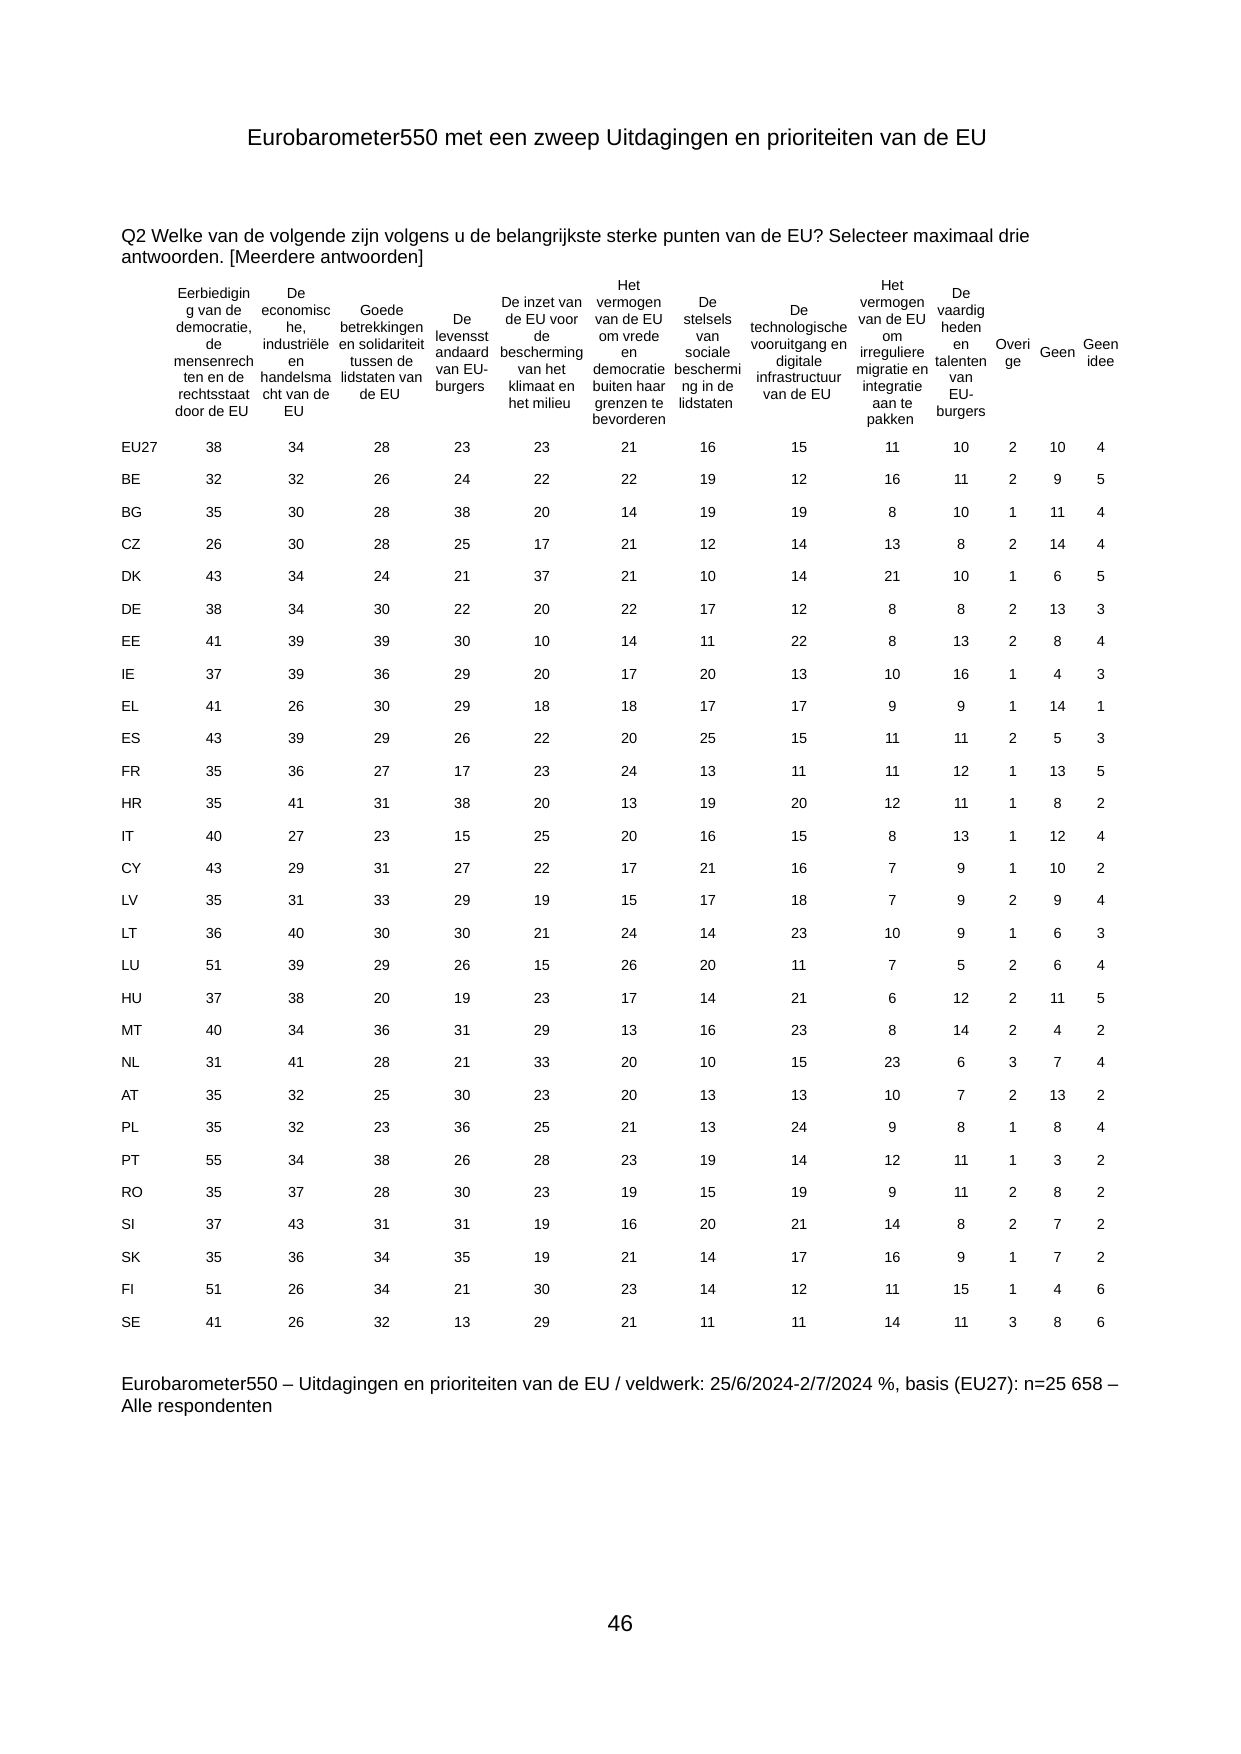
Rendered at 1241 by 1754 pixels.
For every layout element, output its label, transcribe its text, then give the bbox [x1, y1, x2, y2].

table_cell 4 [1079, 496, 1122, 528]
table_cell PL [118, 1111, 163, 1143]
table_cell 40 [170, 820, 257, 852]
table_cell LT [118, 917, 163, 949]
table_cell 9 [932, 852, 990, 884]
table_cell 23 [745, 1014, 853, 1046]
table_cell 16 [853, 1241, 932, 1273]
table_cell [429, 1338, 496, 1370]
table_cell 24 [588, 755, 670, 787]
table_cell 23 [429, 431, 496, 463]
table_cell 36 [170, 917, 257, 949]
table_cell 13 [745, 658, 853, 690]
table_cell 10 [853, 917, 932, 949]
table_cell 36 [257, 755, 334, 787]
table_cell 35 [170, 1111, 257, 1143]
table_cell 11 [670, 1305, 745, 1338]
table_cell De stelsels van sociale bescherming in de lidstaten [670, 274, 745, 431]
table_cell 15 [496, 949, 588, 981]
table_cell 4 [1079, 431, 1122, 463]
table_cell 26 [257, 1305, 334, 1338]
table_cell 6 [1036, 949, 1079, 981]
table_cell 24 [588, 917, 670, 949]
table_cell 29 [257, 852, 334, 884]
table_cell [164, 1305, 170, 1338]
table_cell 20 [588, 1079, 670, 1111]
table_cell 7 [853, 852, 932, 884]
table_cell 2 [990, 1208, 1036, 1241]
table_cell EU27 [118, 431, 163, 463]
table_cell 8 [1036, 1111, 1079, 1143]
table_cell 19 [745, 496, 853, 528]
table_cell 6 [853, 981, 932, 1014]
table_cell 23 [496, 431, 588, 463]
table_cell 26 [335, 463, 428, 496]
table_cell Het vermogen van de EU om irreguliere migratie en integratie aan te pakken [853, 274, 932, 431]
table_cell 15 [429, 820, 496, 852]
table_cell [164, 787, 170, 819]
table_cell 22 [745, 625, 853, 657]
table_cell 35 [170, 884, 257, 917]
table_cell 29 [335, 949, 428, 981]
table_cell 14 [932, 1014, 990, 1046]
table_cell [1079, 1338, 1122, 1370]
table_cell 1 [1079, 690, 1122, 722]
table_cell 35 [170, 787, 257, 819]
table_cell 40 [170, 1014, 257, 1046]
table_cell Overige [990, 274, 1036, 431]
table_cell 3 [1079, 658, 1122, 690]
table_cell 34 [335, 1273, 428, 1305]
table_cell De vaardigheden en talenten van EU-burgers [932, 274, 990, 431]
table_cell FR [118, 755, 163, 787]
table_cell FI [118, 1273, 163, 1305]
table_cell [164, 917, 170, 949]
table_cell 9 [853, 1111, 932, 1143]
table_cell 23 [335, 820, 428, 852]
table_cell 10 [932, 431, 990, 463]
table_cell 34 [257, 593, 334, 625]
table_cell 23 [496, 755, 588, 787]
table_cell 21 [429, 1273, 496, 1305]
table_cell 43 [257, 1208, 334, 1241]
table_cell 1 [990, 852, 1036, 884]
table_cell 21 [588, 528, 670, 560]
table_cell 16 [932, 658, 990, 690]
table_cell 17 [588, 658, 670, 690]
table_cell 6 [1079, 1305, 1122, 1338]
table_cell 4 [1036, 658, 1079, 690]
table_cell 9 [932, 884, 990, 917]
table_cell [164, 690, 170, 722]
table_cell HR [118, 787, 163, 819]
table_cell 7 [1036, 1241, 1079, 1273]
table_cell 32 [257, 1079, 334, 1111]
table_cell 5 [1079, 981, 1122, 1014]
table_cell 8 [853, 593, 932, 625]
table_cell 28 [335, 431, 428, 463]
table_cell [1036, 1338, 1079, 1370]
table_cell SE [118, 1305, 163, 1338]
table_cell 24 [745, 1111, 853, 1143]
table_cell [670, 1338, 745, 1370]
table_cell 35 [170, 755, 257, 787]
table_cell 34 [257, 560, 334, 593]
table_cell Eurobarometer550 – Uitdagingen en prioriteiten van de EU / veldwerk: 25/6/2024-2/7/2024 %, basis (EU27): n=25 658 – Alle respondenten [118, 1370, 1122, 1419]
table_cell 3 [990, 1046, 1036, 1079]
table_cell [118, 1338, 163, 1370]
table_cell 10 [670, 1046, 745, 1079]
table_cell [164, 625, 170, 657]
table_cell [496, 1338, 588, 1370]
table_cell 38 [257, 981, 334, 1014]
table_cell 25 [670, 722, 745, 755]
table_cell 6 [932, 1046, 990, 1079]
table_cell 29 [496, 1305, 588, 1338]
table_cell 8 [932, 593, 990, 625]
table_cell 2 [1079, 1208, 1122, 1241]
table_cell 21 [429, 560, 496, 593]
table_cell CY [118, 852, 163, 884]
table_cell MT [118, 1014, 163, 1046]
table_cell [164, 1241, 170, 1273]
table_cell 2 [990, 1014, 1036, 1046]
table_cell [164, 274, 170, 431]
table_cell 24 [429, 463, 496, 496]
table_cell 5 [932, 949, 990, 981]
table_cell 23 [335, 1111, 428, 1143]
table_cell 21 [588, 1305, 670, 1338]
table_cell 1 [990, 1241, 1036, 1273]
table_cell 34 [335, 1241, 428, 1273]
table_cell 35 [170, 1241, 257, 1273]
table_cell 28 [335, 1176, 428, 1208]
table_cell 14 [670, 917, 745, 949]
table_cell 12 [853, 1144, 932, 1176]
table_cell 17 [670, 884, 745, 917]
table_cell 26 [170, 528, 257, 560]
table_cell [164, 658, 170, 690]
table_cell 30 [496, 1273, 588, 1305]
table_cell 2 [990, 981, 1036, 1014]
table_cell 3 [1079, 722, 1122, 755]
table_cell 1 [990, 496, 1036, 528]
table_cell [164, 722, 170, 755]
table_cell 22 [496, 852, 588, 884]
table_cell 16 [670, 431, 745, 463]
table_cell 2 [1079, 1014, 1122, 1046]
table_cell 15 [745, 431, 853, 463]
table_cell 23 [588, 1144, 670, 1176]
table_cell 41 [170, 1305, 257, 1338]
table_cell 20 [670, 658, 745, 690]
table_cell 20 [496, 658, 588, 690]
table_cell 30 [429, 1079, 496, 1111]
table_cell 2 [1079, 1144, 1122, 1176]
table_cell 2 [990, 1079, 1036, 1111]
table_cell 2 [990, 528, 1036, 560]
table_cell IT [118, 820, 163, 852]
table_cell 8 [853, 820, 932, 852]
table_cell 43 [170, 852, 257, 884]
table_cell 28 [496, 1144, 588, 1176]
table_cell [164, 884, 170, 917]
table_cell 13 [670, 755, 745, 787]
table_cell 2 [1079, 1176, 1122, 1208]
table_cell 12 [745, 1273, 853, 1305]
table_cell 23 [588, 1273, 670, 1305]
table_cell RO [118, 1176, 163, 1208]
table_cell 34 [257, 431, 334, 463]
table_cell PT [118, 1144, 163, 1176]
table_cell 13 [588, 787, 670, 819]
table_cell 1 [990, 1144, 1036, 1176]
table_cell 10 [853, 658, 932, 690]
table_cell 14 [745, 1144, 853, 1176]
table_cell [164, 1111, 170, 1143]
table_cell Eerbiediging van de democratie, de mensenrechten en de rechtsstaat door de EU [170, 274, 257, 431]
table_cell 37 [496, 560, 588, 593]
table_cell [164, 593, 170, 625]
table_cell 40 [257, 917, 334, 949]
table_cell 11 [745, 1305, 853, 1338]
table_cell 19 [670, 496, 745, 528]
table_cell 18 [745, 884, 853, 917]
table_cell 30 [335, 690, 428, 722]
table_cell 20 [496, 787, 588, 819]
table_cell 27 [257, 820, 334, 852]
table_cell 17 [496, 528, 588, 560]
table_cell 19 [496, 884, 588, 917]
table_cell Geen [1036, 274, 1079, 431]
table_cell 12 [932, 755, 990, 787]
table_cell 10 [932, 560, 990, 593]
table_cell 36 [257, 1241, 334, 1273]
table_cell 11 [932, 463, 990, 496]
table_cell 4 [1036, 1273, 1079, 1305]
table_cell 1 [990, 917, 1036, 949]
table_cell 2 [1079, 1241, 1122, 1273]
table_cell 11 [670, 625, 745, 657]
table_cell 11 [853, 722, 932, 755]
table_cell 11 [932, 787, 990, 819]
table_cell 20 [588, 820, 670, 852]
table_cell 14 [853, 1305, 932, 1338]
table_header Q2 Welke van de volgende zijn volgens u de belangrijkste sterke punten van de EU? Selecteer maximaal drie antwoorden. [Meerdere antwoorden] [118, 218, 1122, 274]
table_cell 23 [745, 917, 853, 949]
table_cell 39 [257, 625, 334, 657]
table_cell 7 [1036, 1046, 1079, 1079]
table_cell 28 [335, 496, 428, 528]
table_cell 21 [588, 1241, 670, 1273]
table_cell 15 [745, 820, 853, 852]
table_cell 17 [745, 1241, 853, 1273]
table_cell 29 [429, 884, 496, 917]
table_cell 20 [670, 949, 745, 981]
table_cell 9 [1036, 884, 1079, 917]
table_cell 38 [170, 431, 257, 463]
table_cell 14 [745, 528, 853, 560]
table_cell HU [118, 981, 163, 1014]
table_cell 8 [932, 1111, 990, 1143]
table_cell 37 [170, 658, 257, 690]
table_cell SK [118, 1241, 163, 1273]
table_cell 14 [1036, 528, 1079, 560]
table_cell 33 [335, 884, 428, 917]
table_cell 3 [1079, 917, 1122, 949]
table_cell 21 [588, 1111, 670, 1143]
table_cell 18 [588, 690, 670, 722]
table_cell 36 [429, 1111, 496, 1143]
table_cell 32 [257, 463, 334, 496]
table_cell 20 [496, 496, 588, 528]
table_cell 7 [853, 884, 932, 917]
table_cell 41 [257, 787, 334, 819]
table_cell Het vermogen van de EU om vrede en democratie buiten haar grenzen te bevorderen [588, 274, 670, 431]
table_cell 13 [745, 1079, 853, 1111]
table_cell 35 [170, 496, 257, 528]
table_cell 51 [170, 1273, 257, 1305]
table_cell 16 [745, 852, 853, 884]
table_cell 32 [170, 463, 257, 496]
table_cell 20 [496, 593, 588, 625]
table_cell 13 [670, 1079, 745, 1111]
table_cell 2 [990, 593, 1036, 625]
table_cell 12 [1036, 820, 1079, 852]
table_cell 11 [932, 1144, 990, 1176]
table_cell 25 [496, 1111, 588, 1143]
table_cell 1 [990, 690, 1036, 722]
table_cell 38 [170, 593, 257, 625]
table_cell [257, 1338, 334, 1370]
table_cell 39 [257, 658, 334, 690]
table_cell 9 [932, 1241, 990, 1273]
table_cell 15 [745, 1046, 853, 1079]
table_cell [164, 1176, 170, 1208]
table_cell 30 [335, 917, 428, 949]
table_cell 19 [429, 981, 496, 1014]
table_cell 2 [990, 1176, 1036, 1208]
table_cell 31 [335, 787, 428, 819]
table_cell 6 [1079, 1273, 1122, 1305]
table_cell 1 [990, 787, 1036, 819]
table_cell 22 [496, 463, 588, 496]
table_cell 30 [429, 917, 496, 949]
table_cell 1 [990, 1273, 1036, 1305]
table_cell [164, 496, 170, 528]
table_cell 1 [990, 755, 1036, 787]
table_cell 19 [496, 1208, 588, 1241]
table_cell 14 [853, 1208, 932, 1241]
table_cell Goede betrekkingen en solidariteit tussen de lidstaten van de EU [335, 274, 428, 431]
table_cell 22 [429, 593, 496, 625]
table_cell 19 [588, 1176, 670, 1208]
table_cell 37 [257, 1176, 334, 1208]
table_cell 11 [932, 1176, 990, 1208]
table_cell 11 [1036, 496, 1079, 528]
table_cell 11 [745, 949, 853, 981]
table_cell 10 [1036, 431, 1079, 463]
table_cell DK [118, 560, 163, 593]
table_cell 41 [170, 625, 257, 657]
table_cell 36 [335, 1014, 428, 1046]
table_cell 10 [496, 625, 588, 657]
table_cell 2 [1079, 1079, 1122, 1111]
table_cell 5 [1079, 755, 1122, 787]
table_cell 26 [429, 722, 496, 755]
table_cell Geen idee [1079, 274, 1122, 431]
table_cell 25 [335, 1079, 428, 1111]
table_cell [164, 528, 170, 560]
table_cell [170, 1338, 257, 1370]
table_cell [164, 1273, 170, 1305]
table_cell De economische, industriële en handelsmacht van de EU [257, 274, 334, 431]
table_cell 9 [932, 690, 990, 722]
table_cell 32 [257, 1111, 334, 1143]
table_cell 7 [853, 949, 932, 981]
table_cell 31 [257, 884, 334, 917]
table_cell 23 [496, 981, 588, 1014]
table_cell 19 [670, 787, 745, 819]
table_cell 21 [745, 981, 853, 1014]
table_cell 20 [588, 722, 670, 755]
table_cell [164, 1014, 170, 1046]
table_cell 10 [1036, 852, 1079, 884]
table_cell 43 [170, 560, 257, 593]
table_cell [588, 1338, 670, 1370]
table_cell 30 [257, 496, 334, 528]
table_cell [932, 1338, 990, 1370]
table_cell 19 [745, 1176, 853, 1208]
table_cell 3 [1036, 1144, 1079, 1176]
table_cell 17 [588, 981, 670, 1014]
table_cell De technologische vooruitgang en digitale infrastructuur van de EU [745, 274, 853, 431]
table_cell 8 [853, 625, 932, 657]
table_cell 8 [932, 1208, 990, 1241]
table_cell 33 [496, 1046, 588, 1079]
table_cell 26 [257, 690, 334, 722]
table_cell 2 [990, 884, 1036, 917]
table_cell 3 [990, 1305, 1036, 1338]
table_cell 21 [745, 1208, 853, 1241]
table_cell 17 [588, 852, 670, 884]
table_cell 16 [853, 463, 932, 496]
table_cell 16 [670, 1014, 745, 1046]
table_cell 16 [670, 820, 745, 852]
table_cell 13 [588, 1014, 670, 1046]
table_cell 16 [588, 1208, 670, 1241]
table_cell 4 [1079, 528, 1122, 560]
table_cell 6 [1036, 917, 1079, 949]
table_cell 22 [496, 722, 588, 755]
table_cell 10 [670, 560, 745, 593]
table_cell 35 [170, 1079, 257, 1111]
table_cell De inzet van de EU voor de bescherming van het klimaat en het milieu [496, 274, 588, 431]
table_cell 2 [990, 722, 1036, 755]
table_cell 13 [1036, 1079, 1079, 1111]
table_cell 8 [932, 528, 990, 560]
table_cell 13 [1036, 593, 1079, 625]
table_cell [164, 463, 170, 496]
table_cell 5 [1079, 463, 1122, 496]
table_cell [164, 981, 170, 1014]
table_cell 8 [853, 1014, 932, 1046]
table_cell 17 [429, 755, 496, 787]
table_cell 39 [257, 722, 334, 755]
table_cell 8 [853, 496, 932, 528]
table_cell 35 [170, 1176, 257, 1208]
table_cell 14 [670, 1273, 745, 1305]
table_cell 24 [335, 560, 428, 593]
table_cell 8 [1036, 625, 1079, 657]
table_cell [164, 1208, 170, 1241]
table_cell 13 [932, 820, 990, 852]
table_cell 29 [496, 1014, 588, 1046]
table_cell 11 [932, 1305, 990, 1338]
table_cell 12 [932, 981, 990, 1014]
table_cell 28 [335, 1046, 428, 1079]
table_cell 1 [990, 1111, 1036, 1143]
table_cell 23 [853, 1046, 932, 1079]
table_cell 12 [670, 528, 745, 560]
table_cell 4 [1079, 949, 1122, 981]
table_cell 34 [257, 1014, 334, 1046]
table_cell 22 [588, 463, 670, 496]
table_cell 2 [1079, 787, 1122, 819]
table_cell [164, 1046, 170, 1079]
table_cell 7 [1036, 1208, 1079, 1241]
table_cell [164, 755, 170, 787]
table_cell 37 [170, 1208, 257, 1241]
table_cell 31 [170, 1046, 257, 1079]
table_cell 13 [932, 625, 990, 657]
table_cell 9 [853, 1176, 932, 1208]
table_cell 13 [853, 528, 932, 560]
table_cell 5 [1079, 560, 1122, 593]
table_cell 2 [990, 431, 1036, 463]
table_cell 5 [1036, 722, 1079, 755]
table_cell 30 [429, 625, 496, 657]
table_cell 14 [670, 981, 745, 1014]
table_cell 25 [429, 528, 496, 560]
table_cell 34 [257, 1144, 334, 1176]
table_cell 19 [670, 1144, 745, 1176]
table_cell 4 [1079, 884, 1122, 917]
table_cell [164, 852, 170, 884]
table_cell 14 [745, 560, 853, 593]
table_cell [745, 1338, 853, 1370]
table_cell 14 [588, 625, 670, 657]
table_cell [853, 1338, 932, 1370]
table_cell 39 [335, 625, 428, 657]
table_cell 41 [170, 690, 257, 722]
table_cell [164, 1338, 170, 1370]
table_cell BE [118, 463, 163, 496]
table_cell 20 [335, 981, 428, 1014]
table_cell 36 [335, 658, 428, 690]
table_cell 31 [335, 852, 428, 884]
table_cell 22 [588, 593, 670, 625]
table_cell 31 [429, 1014, 496, 1046]
table_cell CZ [118, 528, 163, 560]
table_cell 27 [429, 852, 496, 884]
table_cell 9 [932, 917, 990, 949]
table_cell 1 [990, 658, 1036, 690]
table_cell ES [118, 722, 163, 755]
table_cell 14 [588, 496, 670, 528]
table_cell 12 [853, 787, 932, 819]
table_cell [164, 1079, 170, 1111]
table_cell [118, 274, 163, 431]
table_cell 19 [496, 1241, 588, 1273]
table_cell 35 [429, 1241, 496, 1273]
table_cell 41 [257, 1046, 334, 1079]
table_cell 4 [1036, 1014, 1079, 1046]
table_cell [164, 949, 170, 981]
table_cell EL [118, 690, 163, 722]
table_cell [990, 1338, 1036, 1370]
table_cell 11 [853, 755, 932, 787]
table_cell 12 [745, 463, 853, 496]
table_cell EE [118, 625, 163, 657]
table_cell 30 [257, 528, 334, 560]
table_cell 30 [335, 593, 428, 625]
table_cell 17 [670, 593, 745, 625]
table_cell 29 [429, 690, 496, 722]
table_cell 4 [1079, 1046, 1122, 1079]
table_cell 12 [745, 593, 853, 625]
table_cell 7 [932, 1079, 990, 1111]
table_cell 28 [335, 528, 428, 560]
table_cell 38 [335, 1144, 428, 1176]
table_cell 17 [745, 690, 853, 722]
table_cell 21 [853, 560, 932, 593]
table_cell 20 [588, 1046, 670, 1079]
table_cell 17 [670, 690, 745, 722]
table_cell 32 [335, 1305, 428, 1338]
table_cell 26 [429, 949, 496, 981]
table_cell [164, 431, 170, 463]
table_cell 4 [1079, 625, 1122, 657]
table_cell 25 [496, 820, 588, 852]
table_cell 13 [1036, 755, 1079, 787]
table_cell AT [118, 1079, 163, 1111]
table_cell 10 [932, 496, 990, 528]
table_cell 2 [990, 625, 1036, 657]
table_cell 8 [1036, 1176, 1079, 1208]
table_cell NL [118, 1046, 163, 1079]
table_cell 15 [588, 884, 670, 917]
table_cell LV [118, 884, 163, 917]
table_cell 11 [1036, 981, 1079, 1014]
table_cell [164, 560, 170, 593]
table_cell IE [118, 658, 163, 690]
table_cell 26 [257, 1273, 334, 1305]
table_cell 39 [257, 949, 334, 981]
table_cell 38 [429, 496, 496, 528]
table_cell 13 [429, 1305, 496, 1338]
table_cell 27 [335, 755, 428, 787]
table_cell 21 [670, 852, 745, 884]
table_cell DE [118, 593, 163, 625]
table_cell 31 [335, 1208, 428, 1241]
table_cell 11 [745, 755, 853, 787]
table_cell 30 [429, 1176, 496, 1208]
table_cell 1 [990, 560, 1036, 593]
table_cell 20 [745, 787, 853, 819]
table_cell LU [118, 949, 163, 981]
table_cell [164, 1144, 170, 1176]
table_cell 38 [429, 787, 496, 819]
table_cell 23 [496, 1079, 588, 1111]
table_cell 51 [170, 949, 257, 981]
table_cell 55 [170, 1144, 257, 1176]
table_cell 26 [588, 949, 670, 981]
table_cell 11 [853, 431, 932, 463]
table_cell 4 [1079, 820, 1122, 852]
table_cell 15 [670, 1176, 745, 1208]
table_cell 9 [1036, 463, 1079, 496]
table_cell 2 [990, 463, 1036, 496]
table_cell 6 [1036, 560, 1079, 593]
table_cell 29 [429, 658, 496, 690]
table_cell SI [118, 1208, 163, 1241]
table_cell 13 [670, 1111, 745, 1143]
table_cell 43 [170, 722, 257, 755]
table_cell 8 [1036, 1305, 1079, 1338]
table_cell 21 [496, 917, 588, 949]
table_cell 21 [588, 560, 670, 593]
table_cell 23 [496, 1176, 588, 1208]
table_cell [335, 1338, 428, 1370]
table_cell 1 [990, 820, 1036, 852]
table_cell 10 [853, 1079, 932, 1111]
table_cell 19 [670, 463, 745, 496]
table_cell 11 [853, 1273, 932, 1305]
table_cell 15 [745, 722, 853, 755]
table_cell 2 [990, 949, 1036, 981]
table_cell 37 [170, 981, 257, 1014]
table_cell 4 [1079, 1111, 1122, 1143]
table_cell 11 [932, 722, 990, 755]
table_cell 3 [1079, 593, 1122, 625]
table_cell [164, 820, 170, 852]
table_cell 18 [496, 690, 588, 722]
table_cell 29 [335, 722, 428, 755]
table_cell 9 [853, 690, 932, 722]
table_cell 15 [932, 1273, 990, 1305]
table_cell 14 [670, 1241, 745, 1273]
table_cell 14 [1036, 690, 1079, 722]
table_cell 26 [429, 1144, 496, 1176]
table_cell 21 [588, 431, 670, 463]
table_cell 21 [429, 1046, 496, 1079]
table_cell 8 [1036, 787, 1079, 819]
table_cell 20 [670, 1208, 745, 1241]
table_cell 2 [1079, 852, 1122, 884]
table_cell 31 [429, 1208, 496, 1241]
table_cell De levensstandaard van EU-burgers [429, 274, 496, 431]
table_cell BG [118, 496, 163, 528]
